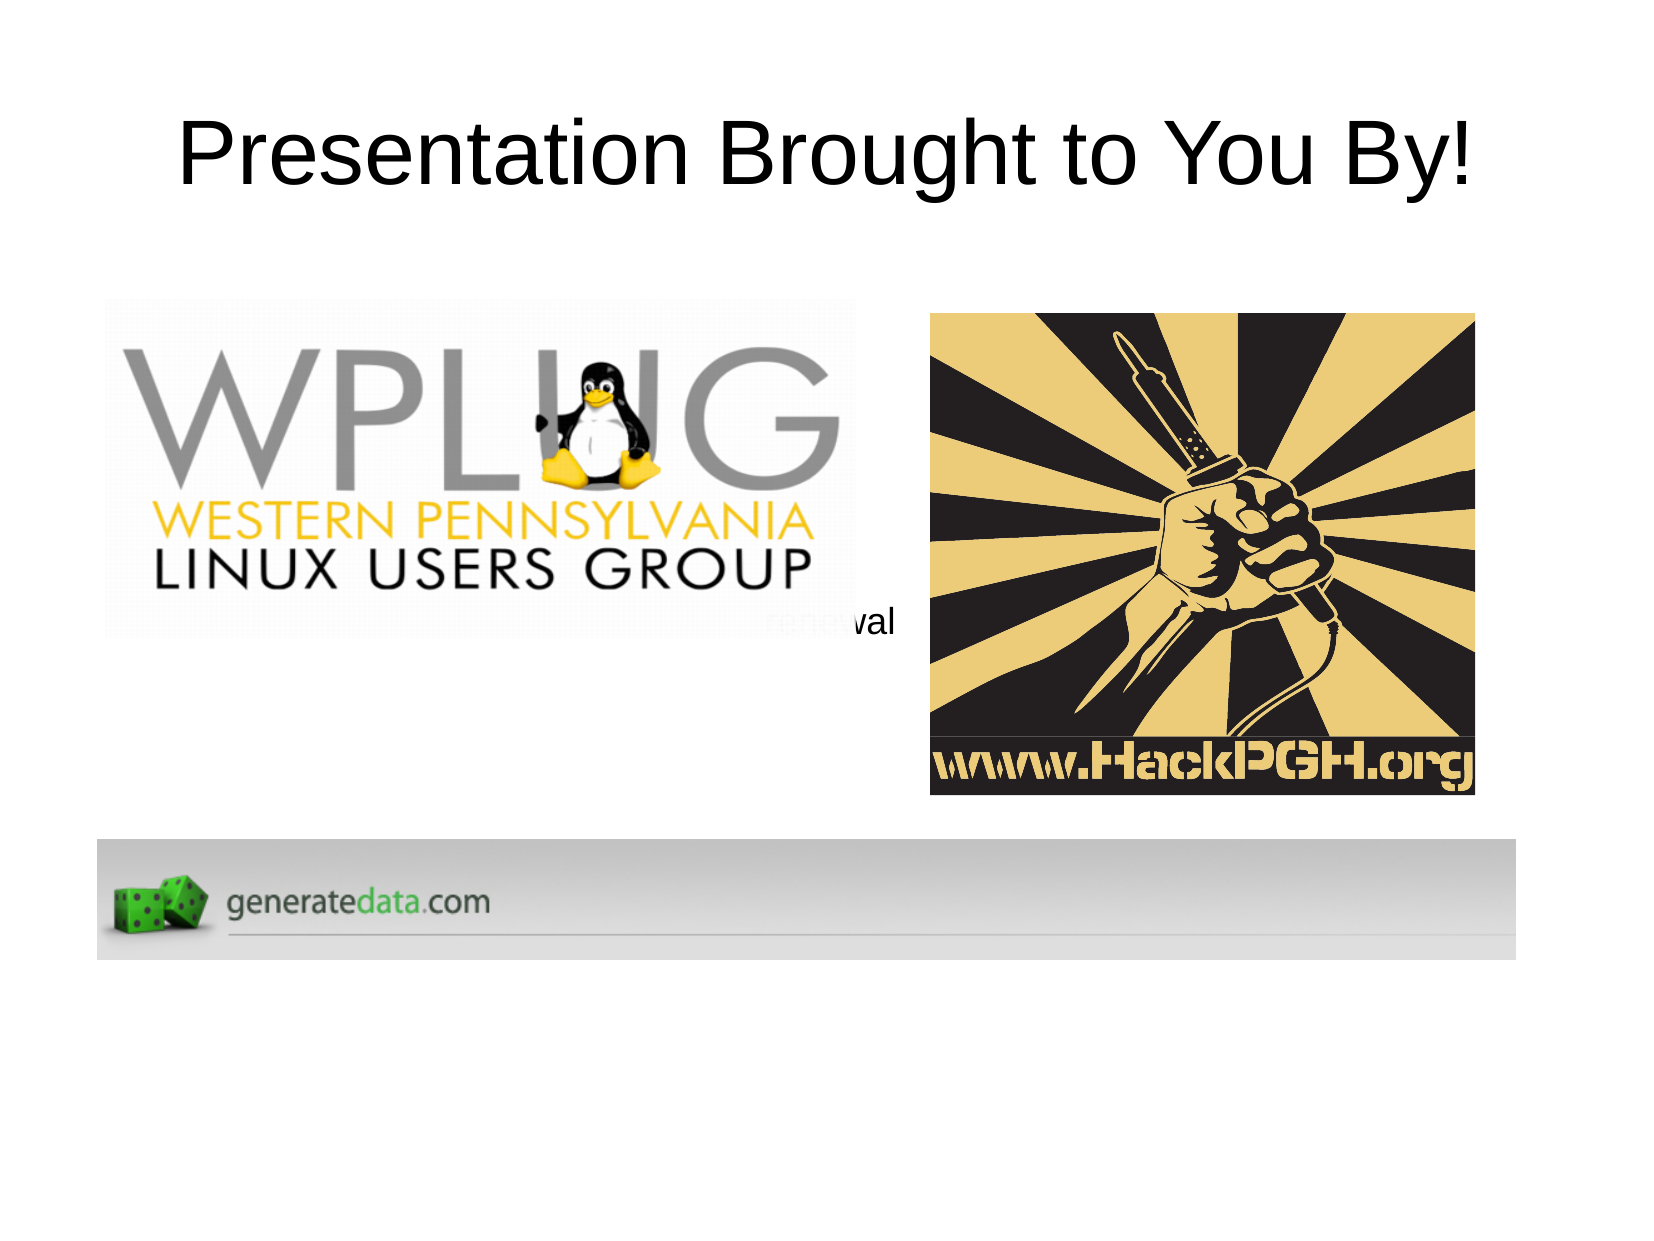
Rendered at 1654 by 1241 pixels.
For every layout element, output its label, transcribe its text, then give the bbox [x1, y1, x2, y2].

picture [930, 313, 1476, 796]
text_box renewal [750, 593, 911, 651]
title Presentation Brought to You By! [82, 49, 1571, 257]
picture [97, 839, 1516, 961]
picture [105, 299, 856, 639]
